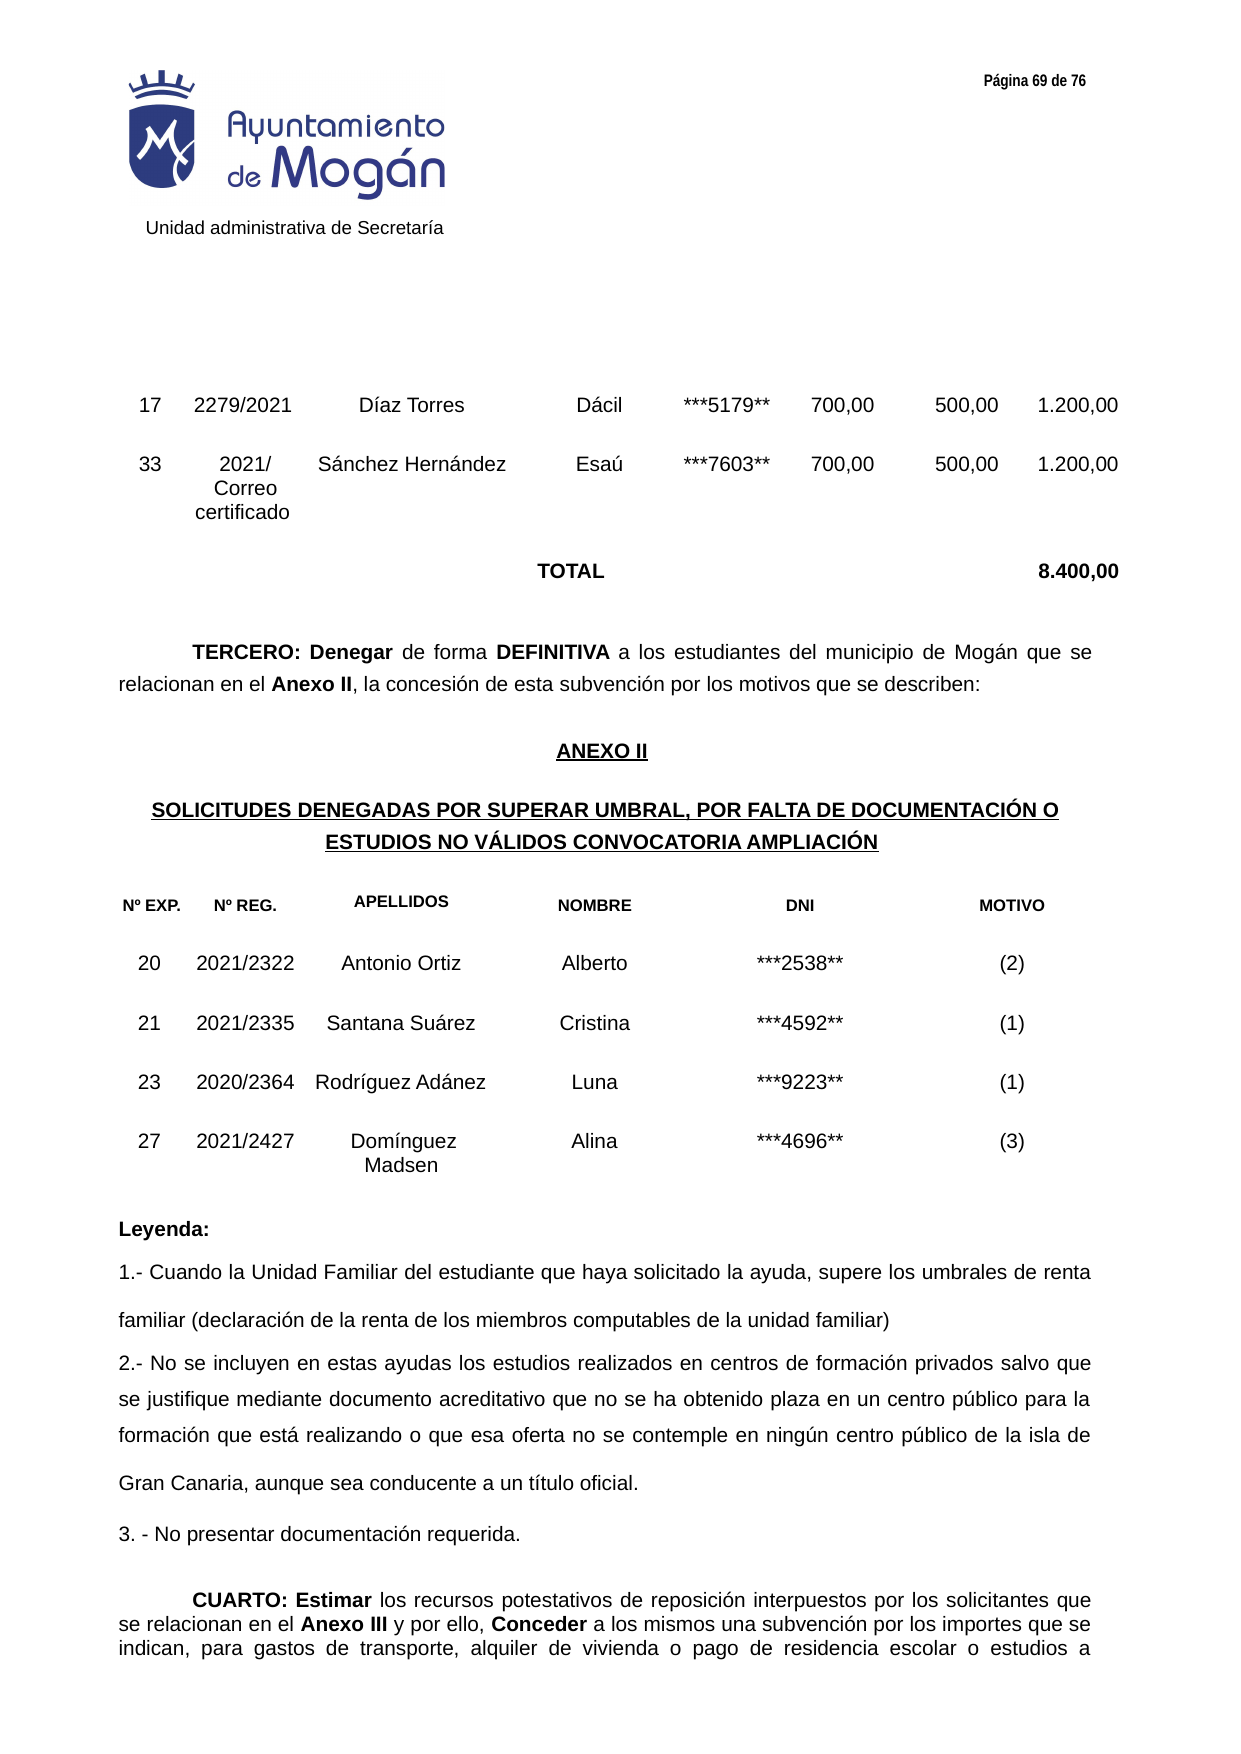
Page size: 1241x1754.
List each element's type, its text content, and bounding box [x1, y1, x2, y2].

table_cell Rodríguez Adánez [310, 1067, 497, 1126]
table_header Nº EXP. [118, 889, 185, 948]
table_cell 2021/2335 [185, 1008, 310, 1067]
table_cell ***2538** [697, 948, 907, 1007]
table_cell 700,00 [779, 390, 911, 449]
text SOLICITUDES DENEGADAS POR SUPERAR UMBRAL, POR FALTA DE DOCUMENTACIÓN O ESTUDIOS NO VÁLIDOS CONVOCATORIA AMPLIACIÓN [118, 798, 1092, 855]
table_cell Luna [497, 1067, 697, 1126]
table_cell ***7603** [679, 449, 779, 556]
table_cell ***5179** [679, 390, 779, 449]
table_cell Alina [497, 1126, 697, 1209]
table_header Nº REG. [185, 889, 310, 948]
table_cell (1) [908, 1067, 1121, 1126]
table_cell Santana Suárez [310, 1008, 497, 1067]
table_cell (2) [908, 948, 1121, 1007]
table_cell [779, 331, 911, 390]
table_cell TOTAL [118, 556, 1028, 616]
table_cell 500,00 [911, 390, 1028, 449]
table_cell (1) [908, 1008, 1121, 1067]
table_cell [679, 331, 779, 390]
text Leyenda: [118, 1209, 1092, 1243]
table_header APELLIDOS [310, 889, 497, 948]
table_cell Sánchez Hernández [304, 449, 525, 556]
table_cell 2021/2322 [185, 948, 310, 1007]
table_cell 2021/Correo certificado [187, 449, 304, 556]
table_cell Antonio Ortiz [310, 948, 497, 1007]
text 2.- No se incluyen en estas ayudas los estudios realizados en centros de formación privados salvo que se justifique mediante documento acreditativo que no se ha obtenido plaza en un centro público para la formación que está realizando o que esa oferta no se contemple en ningún centro público de la isla de Gran Canaria, aunque sea conducente a un título oficial. [118, 1351, 1092, 1497]
picture [128, 70, 445, 206]
table_cell [187, 331, 304, 390]
table_cell 8.400,00 [1028, 556, 1134, 616]
table_cell Cristina [497, 1008, 697, 1067]
table_cell 21 [118, 1008, 185, 1067]
table_cell 27 [118, 1126, 185, 1209]
table_cell 23 [118, 1067, 185, 1126]
table_cell 500,00 [911, 449, 1028, 556]
text ANEXO II [118, 731, 1092, 764]
table_cell Esaú [525, 449, 679, 556]
text 3. - No presentar documentación requerida. [118, 1514, 1092, 1547]
text TERCERO: Denegar de forma DEFINITIVA a los estudiantes del municipio de Mogán que se relacionan en el Anexo II, la concesión de esta subvención por los motivos que se describen: [118, 640, 1092, 697]
table_cell [118, 331, 187, 390]
table_cell 2021/2427 [185, 1126, 310, 1209]
table_header NOMBRE [497, 889, 697, 948]
table_cell 1.200,00 [1028, 449, 1134, 556]
table_cell 2279/2021 [187, 390, 304, 449]
table_cell 700,00 [779, 449, 911, 556]
table_cell 20 [118, 948, 185, 1007]
table_cell 33 [118, 449, 187, 556]
table_cell ***4696** [697, 1126, 907, 1209]
table_cell Alberto [497, 948, 697, 1007]
table_header MOTIVO [908, 889, 1121, 948]
text CUARTO: Estimar los recursos potestativos de reposición interpuestos por los solicitantes que se relacionan en el Anexo III y por ello, Conceder a los mismos una subvención por los importes que se indican, para gastos de transporte, alquiler de vivienda o pago de residencia escolar o estudios a [118, 1588, 1092, 1660]
text 1.- Cuando la Unidad Familiar del estudiante que haya solicitado la ayuda, supere los umbrales de renta familiar (declaración de la renta de los miembros computables de la unidad familiar) [118, 1260, 1092, 1334]
table_cell [911, 331, 1028, 390]
table_cell [304, 331, 525, 390]
table_cell 1.200,00 [1028, 390, 1134, 449]
table_cell ***9223** [697, 1067, 907, 1126]
table_cell 17 [118, 390, 187, 449]
table_cell Díaz Torres [304, 390, 525, 449]
table_header DNI [697, 889, 907, 948]
table_cell [525, 331, 679, 390]
table_cell (3) [908, 1126, 1121, 1209]
table_cell Dácil [525, 390, 679, 449]
table_cell Domínguez Madsen [310, 1126, 497, 1209]
table_cell ***4592** [697, 1008, 907, 1067]
table_cell 2020/2364 [185, 1067, 310, 1126]
table_cell [1028, 331, 1134, 390]
